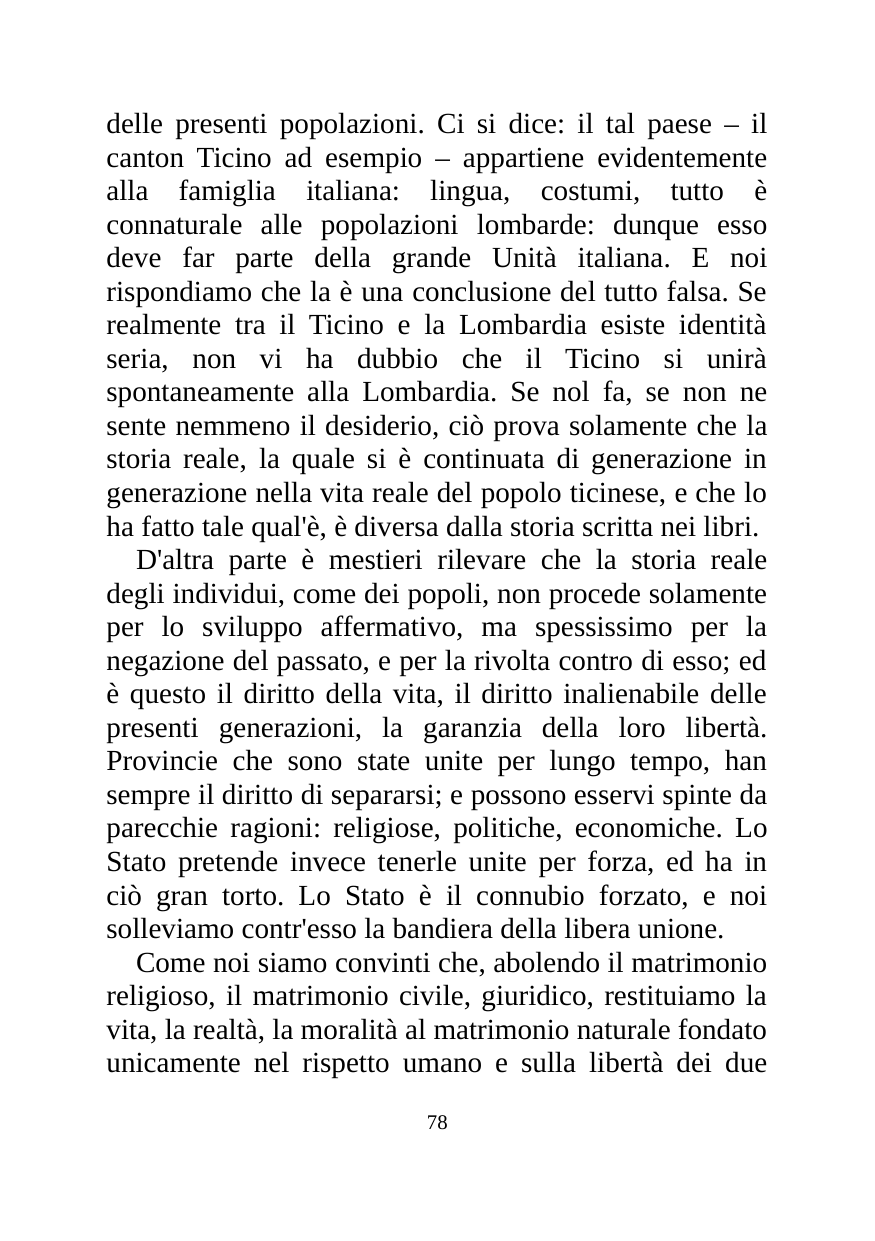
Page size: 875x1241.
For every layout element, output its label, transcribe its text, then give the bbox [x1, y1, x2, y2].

text D'altra parte è mestieri rilevare che la storia reale degli individui, come dei popoli, non procede solamente per lo sviluppo affermativo, ma spessissimo per la negazione del passato, e per la rivolta contro di esso; ed è questo il diritto della vita, il diritto inalienabile delle presenti generazioni, la garanzia della loro libertà. Provincie che sono state unite per lungo tempo, han sempre il diritto di separarsi; e possono esservi spinte da parecchie ragioni: religiose, politiche, economiche. Lo Stato pretende invece tenerle unite per forza, ed ha in ciò gran torto. Lo Stato è il connubio forzato, e noi solleviamo contr'esso la bandiera della libera unione. [106, 542, 768, 945]
text Come noi siamo convinti che, abolendo il matrimonio religioso, il matrimonio civile, giuridico, restituiamo la vita, la realtà, la moralità al matrimonio naturale fondato unicamente nel rispetto umano e sulla libertà dei due [106, 945, 768, 1079]
text delle presenti popolazioni. Ci si dice: il tal paese – il canton Ticino ad esempio – appartiene evidentemente alla famiglia italiana: lingua, costumi, tutto è connaturale alle popolazioni lombarde: dunque esso deve far parte della grande Unità italiana. E noi rispondiamo che la è una conclusione del tutto falsa. Se realmente tra il Ticino e la Lombardia esiste identità seria, non vi ha dubbio che il Ticino si unirà spontaneamente alla Lombardia. Se nol fa, se non ne sente nemmeno il desiderio, ciò prova solamente che la storia reale, la quale si è continuata di generazione in generazione nella vita reale del popolo ticinese, e che lo ha fatto tale qual'è, è diversa dalla storia scritta nei libri. [106, 106, 768, 542]
